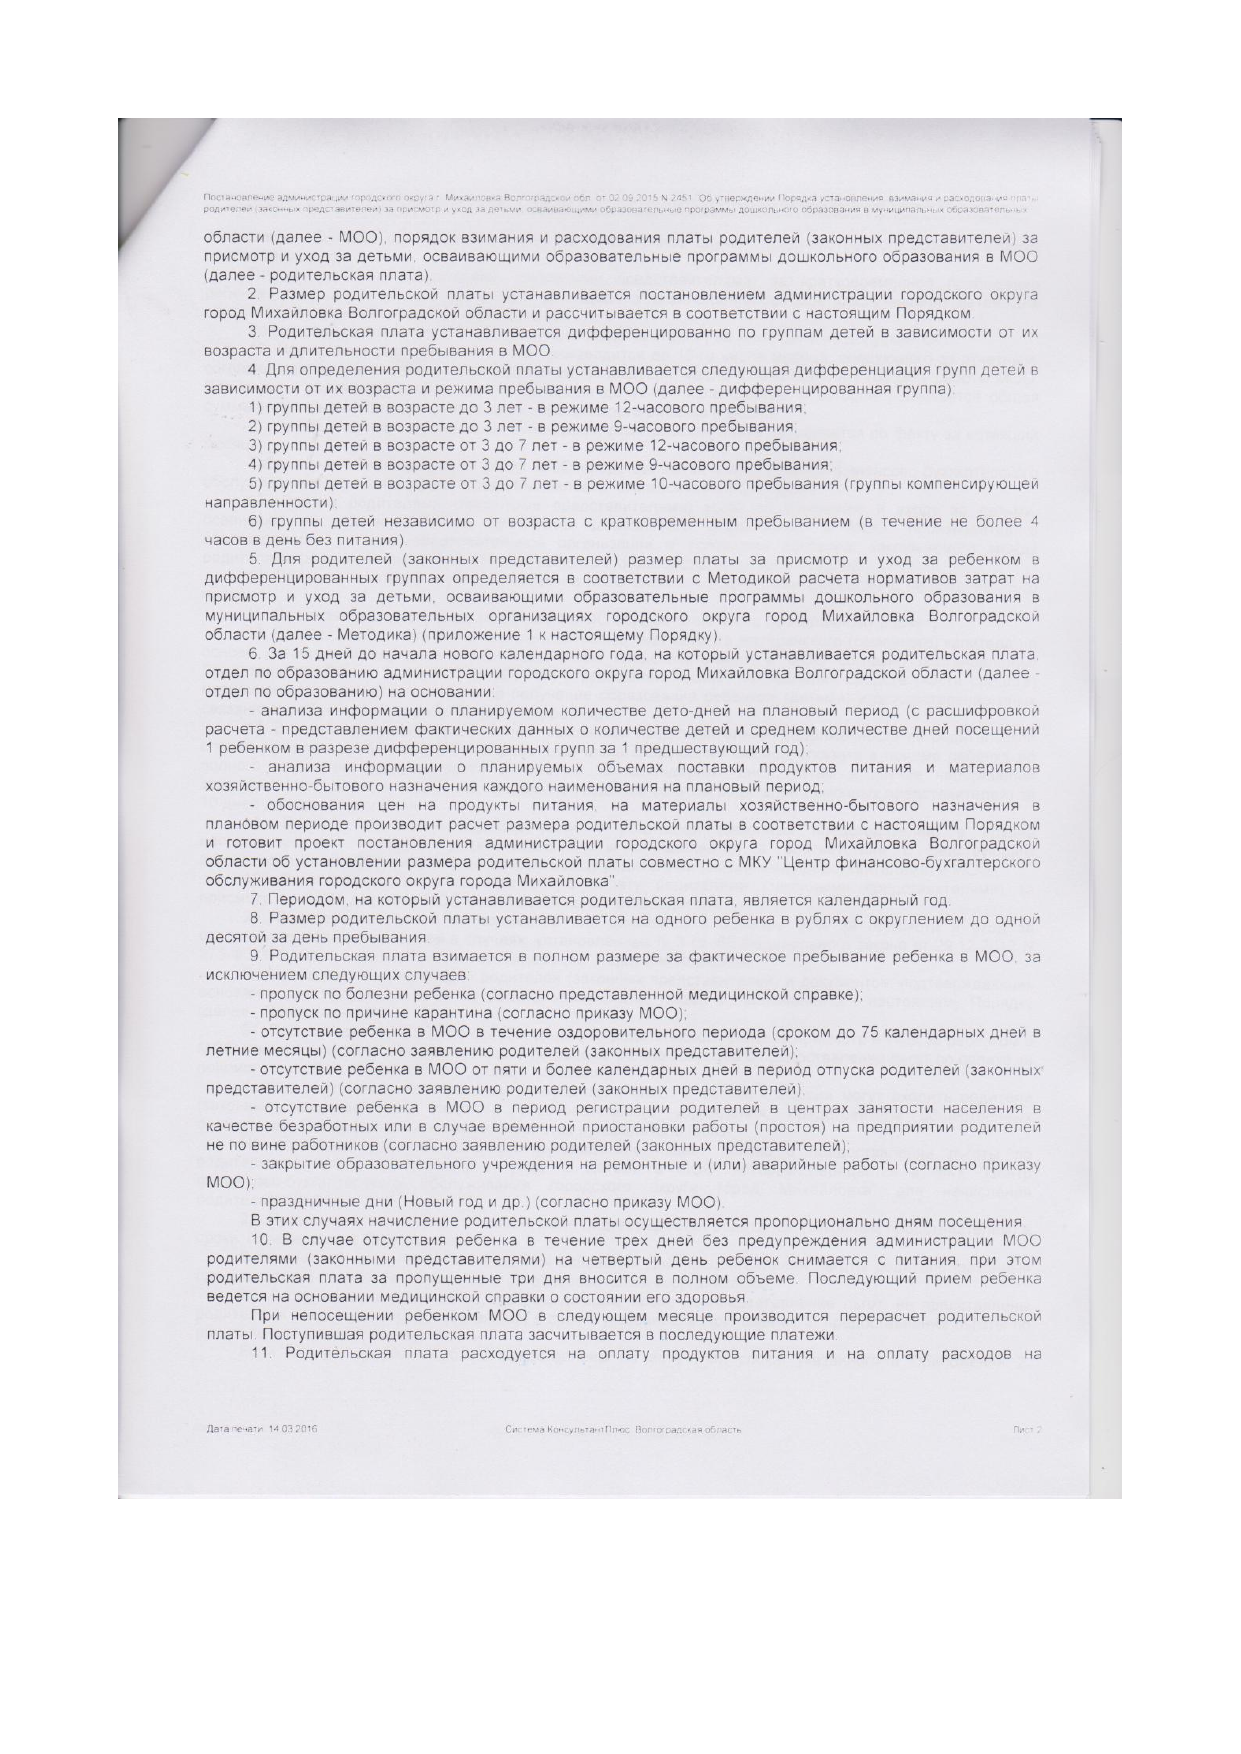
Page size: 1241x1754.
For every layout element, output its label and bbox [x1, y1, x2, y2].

picture [118, 118, 1122, 1499]
